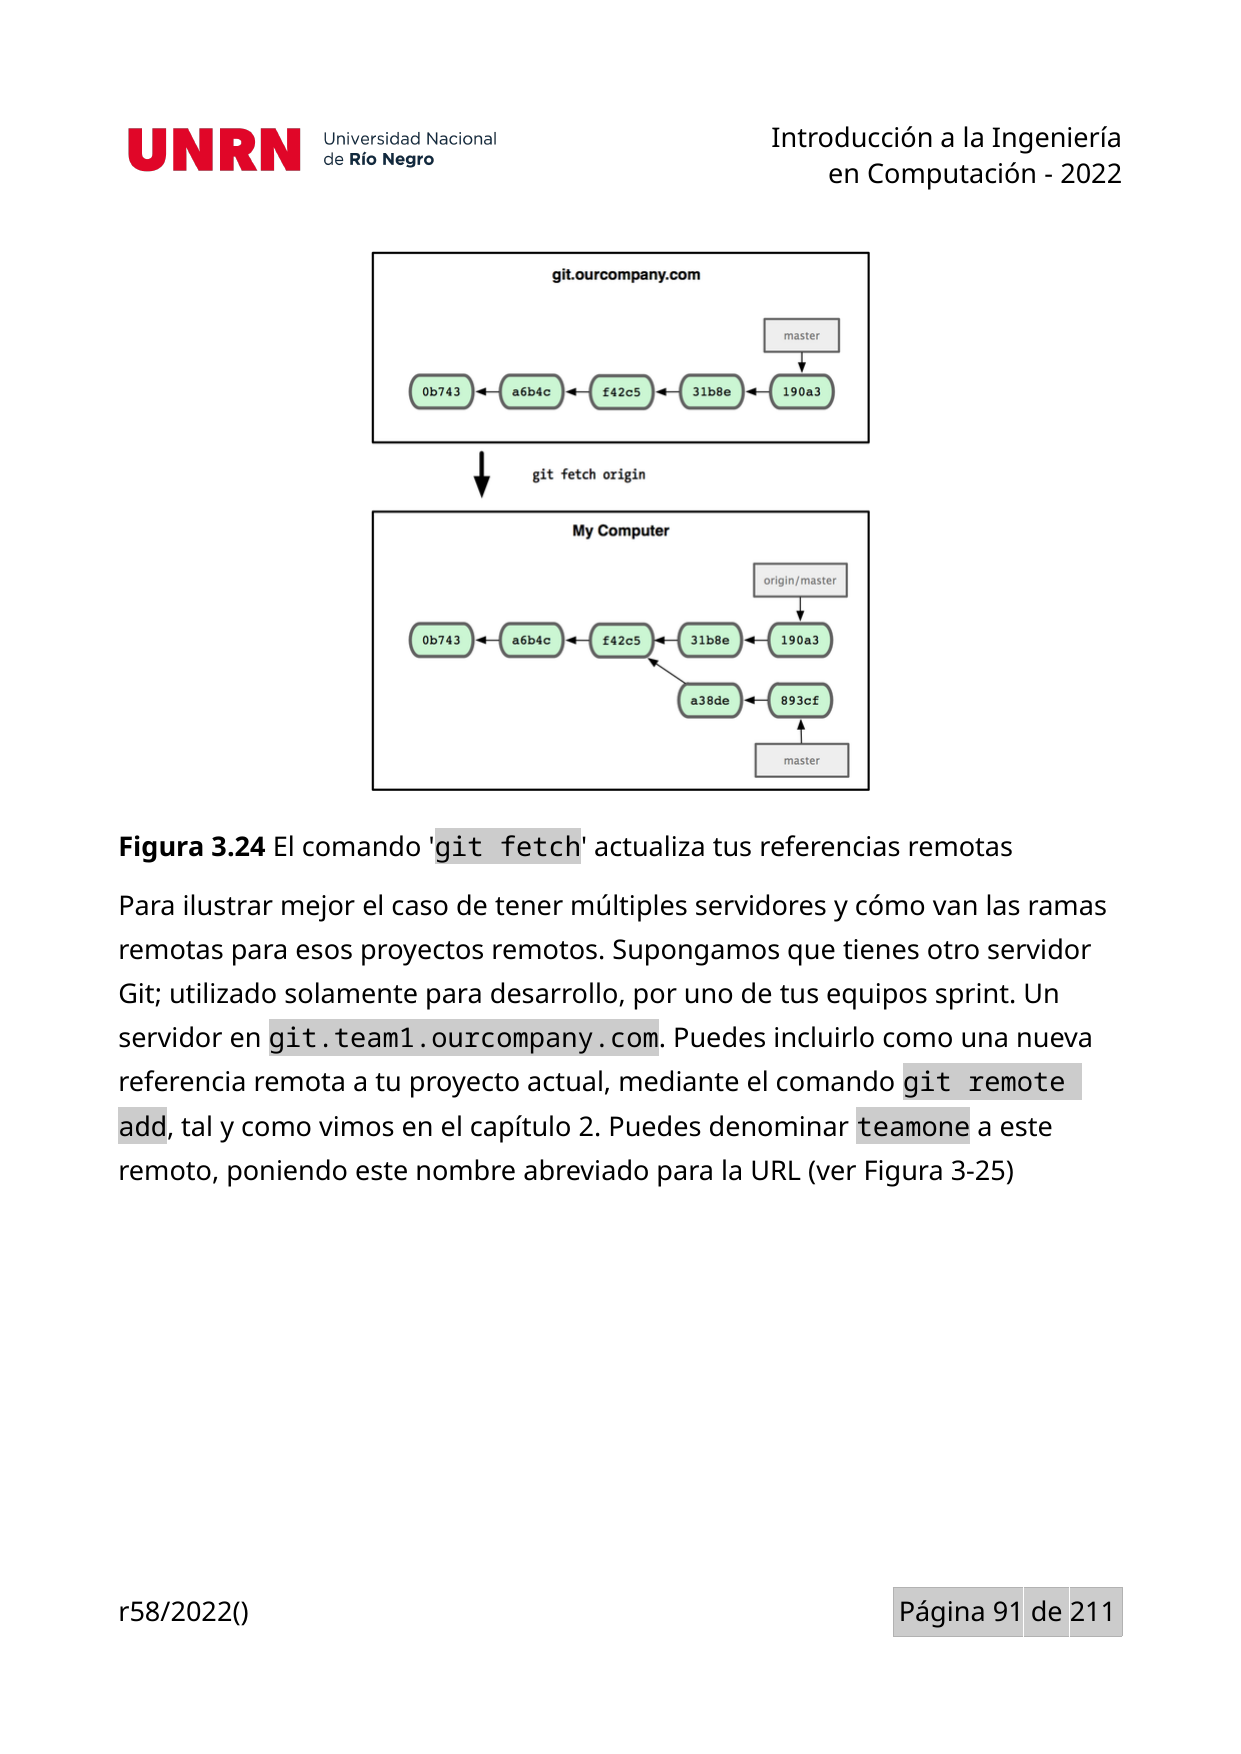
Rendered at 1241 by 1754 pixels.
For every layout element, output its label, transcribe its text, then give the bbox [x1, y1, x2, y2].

text Figura 3.24 El comando 'git fetch' actualiza tus referencias remotas [118, 221, 1122, 864]
text Para ilustrar mejor el caso de tener múltiples servidores y cómo van las ramas remotas para esos proyectos remotos. Supongamos que tienes otro servidor Git; utilizado solamente para desarrollo, por uno de tus equipos sprint. Un servidor en git.team1.ourcompany.com. Puedes incluirlo como una nueva referencia remota a tu proyecto actual, mediante el comando git remote add, tal y como vimos en el capítulo 2. Puedes denominar teamone a este remoto, poniendo este nombre abreviado para la URL (ver Figura 3-25) [118, 886, 1122, 1188]
picture [118, 118, 505, 180]
picture [370, 250, 870, 791]
